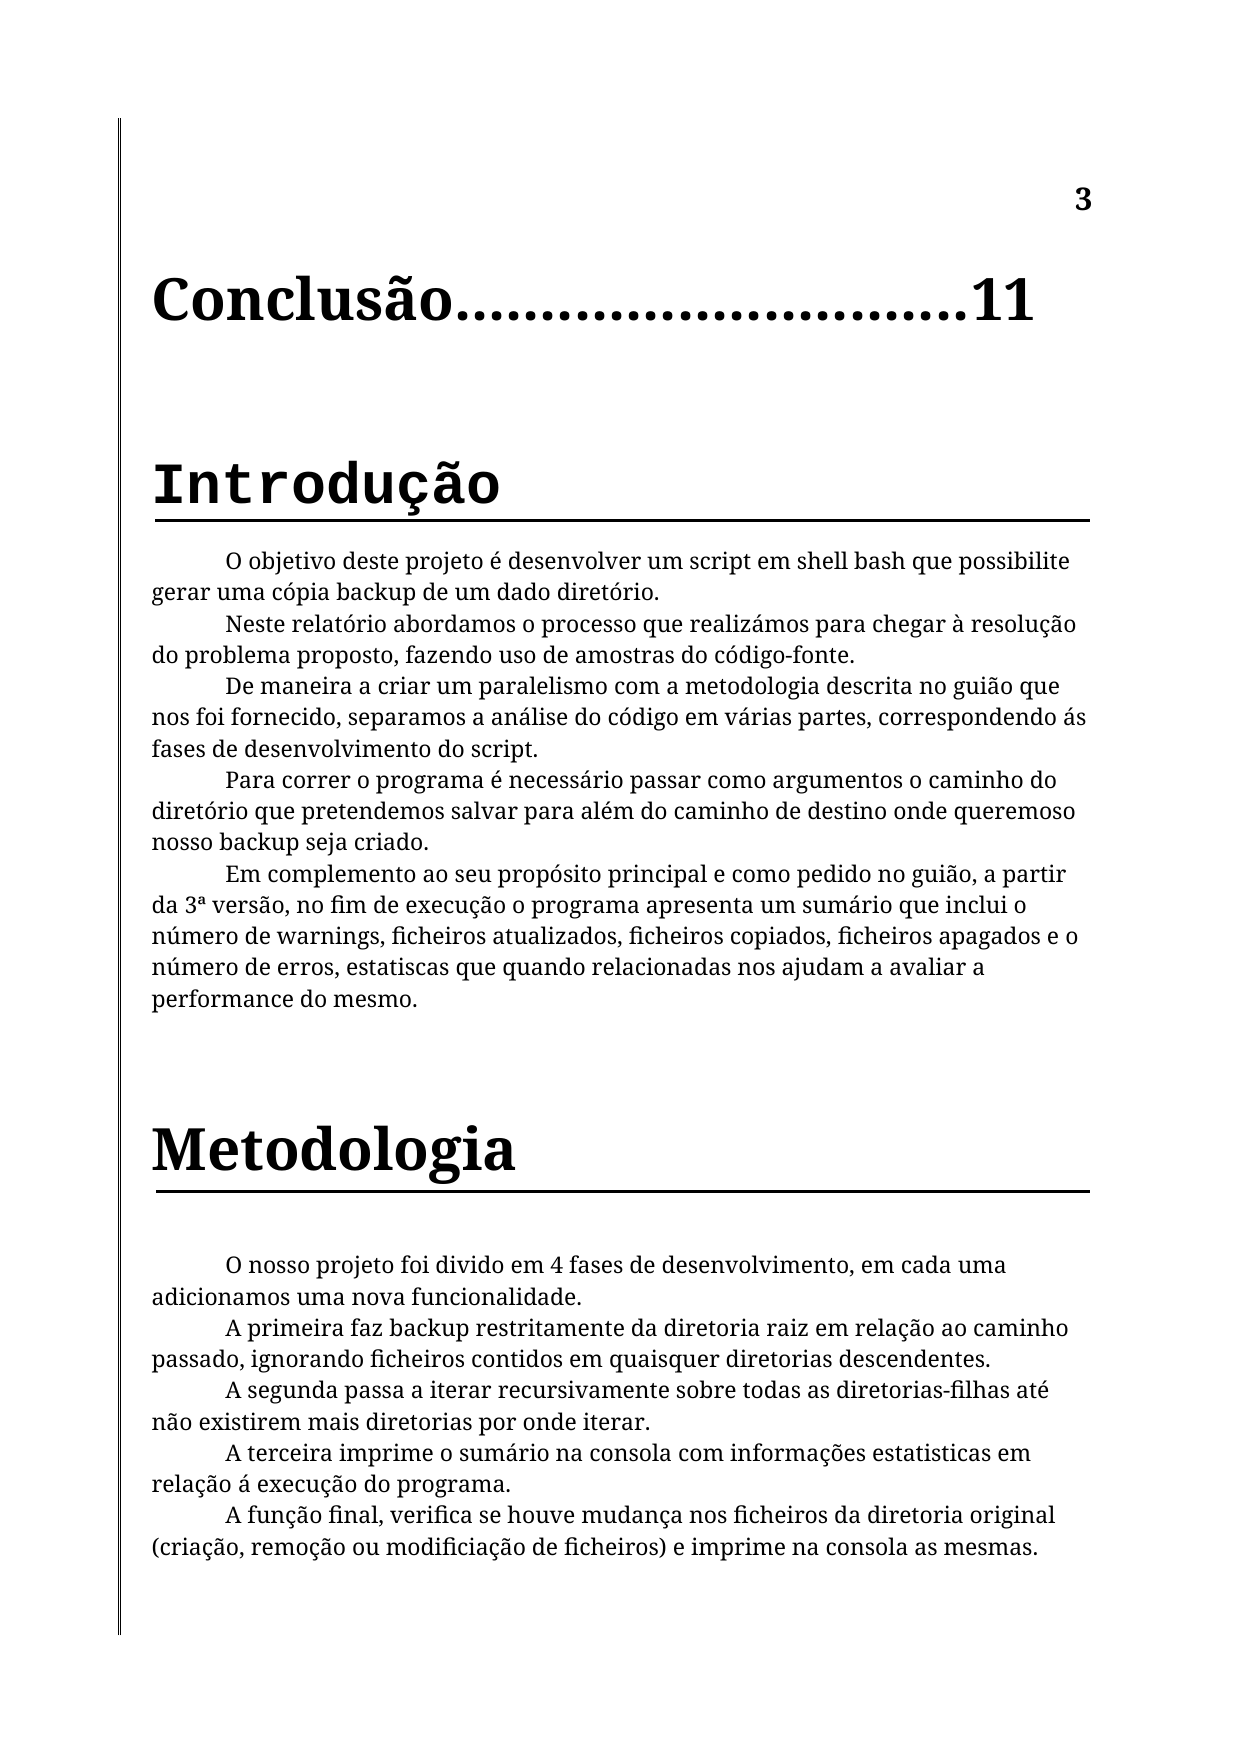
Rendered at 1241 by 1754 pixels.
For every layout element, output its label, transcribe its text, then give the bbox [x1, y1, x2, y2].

text De maneira a criar um paralelismo com a metodologia descrita no guião que nos foi fornecido, separamos a análise do código em várias partes, correspondendo ás fases de desenvolvimento do script. [151, 670, 1092, 764]
text Em complemento ao seu propósito principal e como pedido no guião, a partir da 3ª versão, no fim de execução o programa apresenta um sumário que inclui o número de warnings, ficheiros atualizados, ficheiros copiados, ficheiros apagados e o número de erros, estatiscas que quando relacionadas nos ajudam a avaliar a performance do mesmo. [151, 857, 1092, 1014]
text Introdução [151, 455, 1092, 521]
text A segunda passa a iterar recursivamente sobre todas as diretorias-filhas até não existirem mais diretorias por onde iterar. [151, 1374, 1092, 1437]
text Metodologia [151, 1107, 1092, 1187]
text A primeira faz backup restritamente da diretoria raiz em relação ao caminho passado, ignorando ficheiros contidos em quaisquer diretorias descendentes. [151, 1312, 1092, 1374]
text Neste relatório abordamos o processo que realizámos para chegar à resolução do problema proposto, fazendo uso de amostras do código-fonte. [151, 607, 1092, 670]
text A terceira imprime o sumário na consola com informações estatisticas em relação á execução do programa. [151, 1437, 1092, 1499]
text O nosso projeto foi divido em 4 fases de desenvolvimento, em cada uma adicionamos uma nova funcionalidade. [151, 1249, 1092, 1312]
text Conclusão 11 [151, 258, 1092, 337]
text Para correr o programa é necessário passar como argumentos o caminho do diretório que pretendemos salvar para além do caminho de destino onde queremoso nosso backup seja criado. [151, 764, 1092, 857]
text A função final, verifica se houve mudança nos ficheiros da diretoria original (criação, remoção ou modificiação de ficheiros) e imprime na consola as mesmas. [151, 1499, 1092, 1562]
text O objetivo deste projeto é desenvolver um script em shell bash que possibilite gerar uma cópia backup de um dado diretório. [151, 545, 1092, 607]
